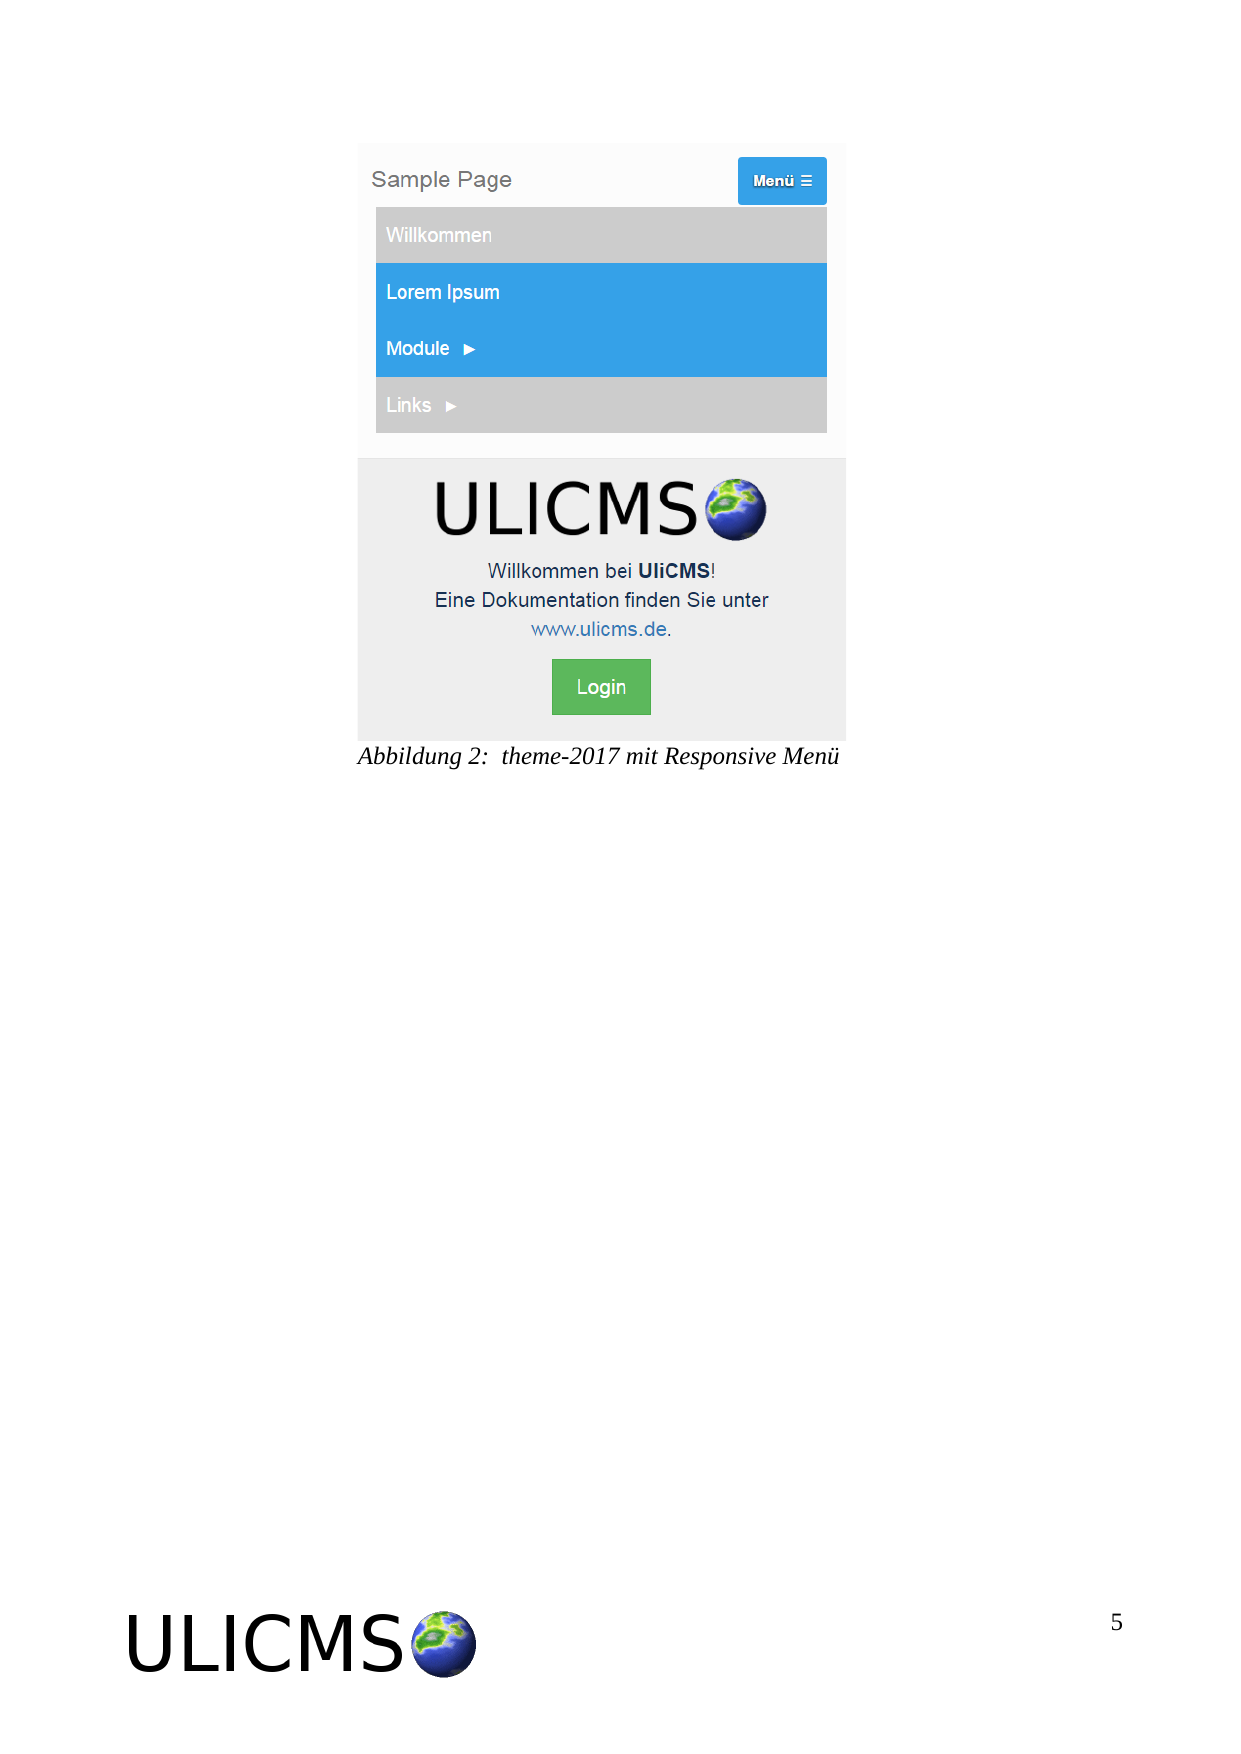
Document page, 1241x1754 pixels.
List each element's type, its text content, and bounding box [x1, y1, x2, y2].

picture [357, 143, 847, 741]
text Abbildung 2: theme-2017 mit Responsive Menü [358, 741, 846, 769]
picture [118, 1607, 479, 1681]
